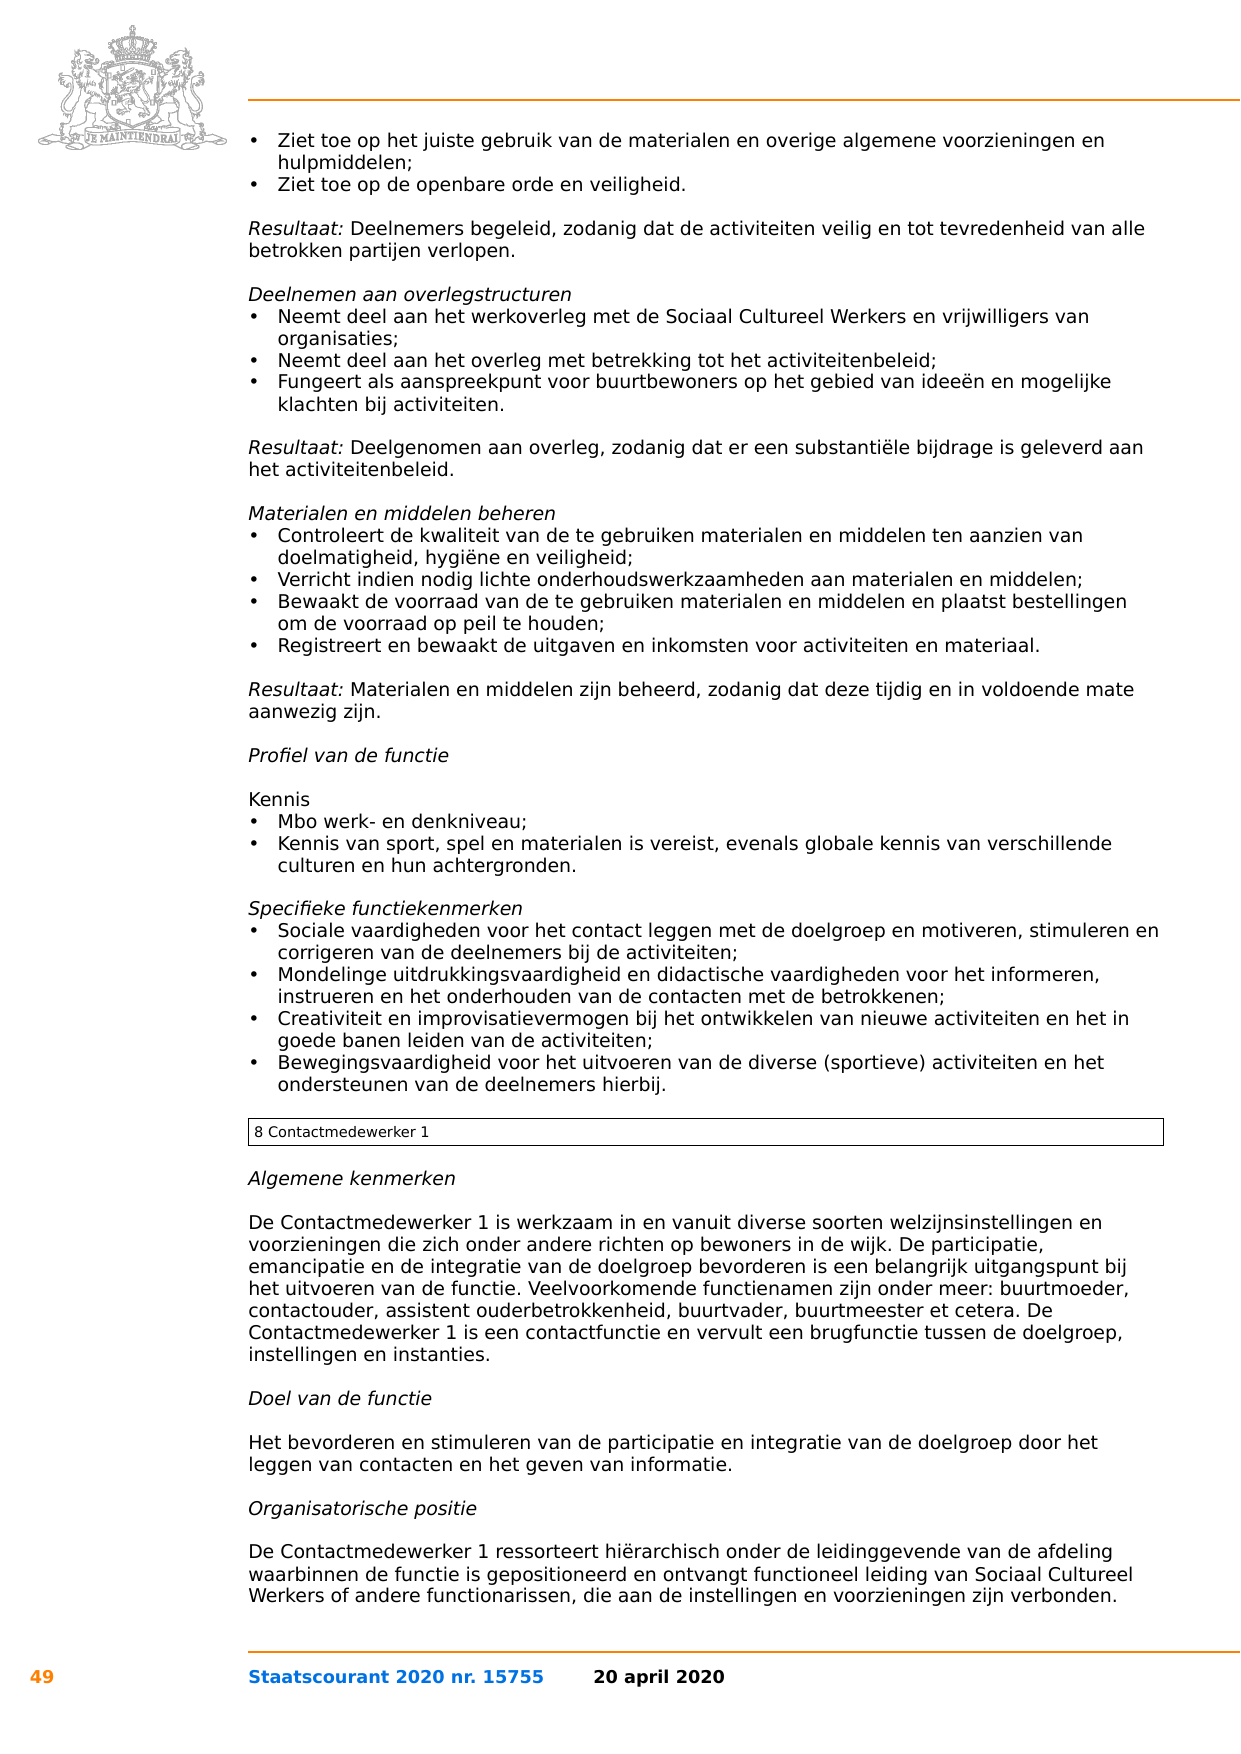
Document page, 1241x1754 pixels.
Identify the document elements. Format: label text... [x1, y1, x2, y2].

text • Neemt deel aan het overleg met betrekking tot het activiteitenbeleid; [248, 349, 1163, 371]
text • Sociale vaardigheden voor het contact leggen met de doelgroep en motiveren, stimuleren en corrigeren van de deelnemers bij de activiteiten; [248, 920, 1163, 964]
text • Registreert en bewaakt de uitgaven en inkomsten voor activiteiten en materiaal. [248, 635, 1163, 657]
text • Ziet toe op de openbare orde en veiligheid. [248, 174, 1163, 196]
subtitle Organisatorische positie [248, 1498, 1163, 1519]
subtitle Profiel van de functie [248, 745, 1163, 767]
text Het bevorderen en stimuleren van de participatie en integratie van de doelgroep door het leggen van contacten en het geven van informatie. [248, 1432, 1163, 1476]
text • Ziet toe op het juiste gebruik van de materialen en overige algemene voorzieningen en hulpmiddelen; [248, 130, 1163, 174]
subtitle Materialen en middelen beheren [248, 503, 1163, 525]
text • Mbo werk- en denkniveau; [248, 811, 1163, 832]
text Resultaat: Materialen en middelen zijn beheerd, zodanig dat deze tijdig en in voldoende mate aanwezig zijn. [248, 679, 1163, 723]
picture [38, 25, 227, 150]
text • Controleert de kwaliteit van de te gebruiken materialen en middelen ten aanzien van doelmatigheid, hygiëne en veiligheid; [248, 525, 1163, 569]
subtitle Algemene kenmerken [248, 1168, 1163, 1190]
text • Mondelinge uitdrukkingsvaardigheid en didactische vaardigheden voor het informeren, instrueren en het onderhouden van de contacten met de betrokkenen; [248, 964, 1163, 1008]
text • Kennis van sport, spel en materialen is vereist, evenals globale kennis van verschillende culturen en hun achtergronden. [248, 832, 1163, 876]
text De Contactmedewerker 1 ressorteert hiërarchisch onder de leidinggevende van de afdeling waarbinnen de functie is gepositioneerd en ontvangt functioneel leiding van Sociaal Cultureel Werkers of andere functionarissen, die aan de instellingen en voorzieningen zijn verbonden. [248, 1541, 1163, 1607]
text • Fungeert als aanspreekpunt voor buurtbewoners op het gebied van ideeën en mogelijke klachten bij activiteiten. [248, 371, 1163, 415]
text Resultaat: Deelgenomen aan overleg, zodanig dat er een substantiële bijdrage is geleverd aan het activiteitenbeleid. [248, 437, 1163, 481]
text • Verricht indien nodig lichte onderhoudswerkzaamheden aan materialen en middelen; [248, 569, 1163, 591]
subtitle Kennis [248, 788, 1163, 811]
subtitle Doel van de functie [248, 1388, 1163, 1410]
text Resultaat: Deelnemers begeleid, zodanig dat de activiteiten veilig en tot tevredenheid van alle betrokken partijen verlopen. [248, 218, 1163, 262]
text • Bewaakt de voorraad van de te gebruiken materialen en middelen en plaatst bestellingen om de voorraad op peil te houden; [248, 591, 1163, 635]
subtitle Specifieke functiekenmerken [248, 898, 1163, 920]
text • Bewegingsvaardigheid voor het uitvoeren van de diverse (sportieve) activiteiten en het ondersteunen van de deelnemers hierbij. [248, 1052, 1163, 1096]
table_header 8 Contactmedewerker 1 [249, 1119, 1163, 1145]
text De Contactmedewerker 1 is werkzaam in en vanuit diverse soorten welzijnsinstellingen en voorzieningen die zich onder andere richten op bewoners in de wijk. De participatie, emancipatie en de integratie van de doelgroep bevorderen is een belangrijk uitgangspunt bij het uitvoeren van de functie. Veelvoorkomende functienamen zijn onder meer: buurtmoeder, contactouder, assistent ouderbetrokkenheid, buurtvader, buurtmeester et cetera. De Contactmedewerker 1 is een contactfunctie en vervult een brugfunctie tussen de doelgroep, instellingen en instanties. [248, 1212, 1163, 1366]
text • Neemt deel aan het werkoverleg met de Sociaal Cultureel Werkers en vrijwilligers van organisaties; [248, 306, 1163, 349]
text • Creativiteit en improvisatievermogen bij het ontwikkelen van nieuwe activiteiten en het in goede banen leiden van de activiteiten; [248, 1008, 1163, 1052]
subtitle Deelnemen aan overlegstructuren [248, 283, 1163, 306]
